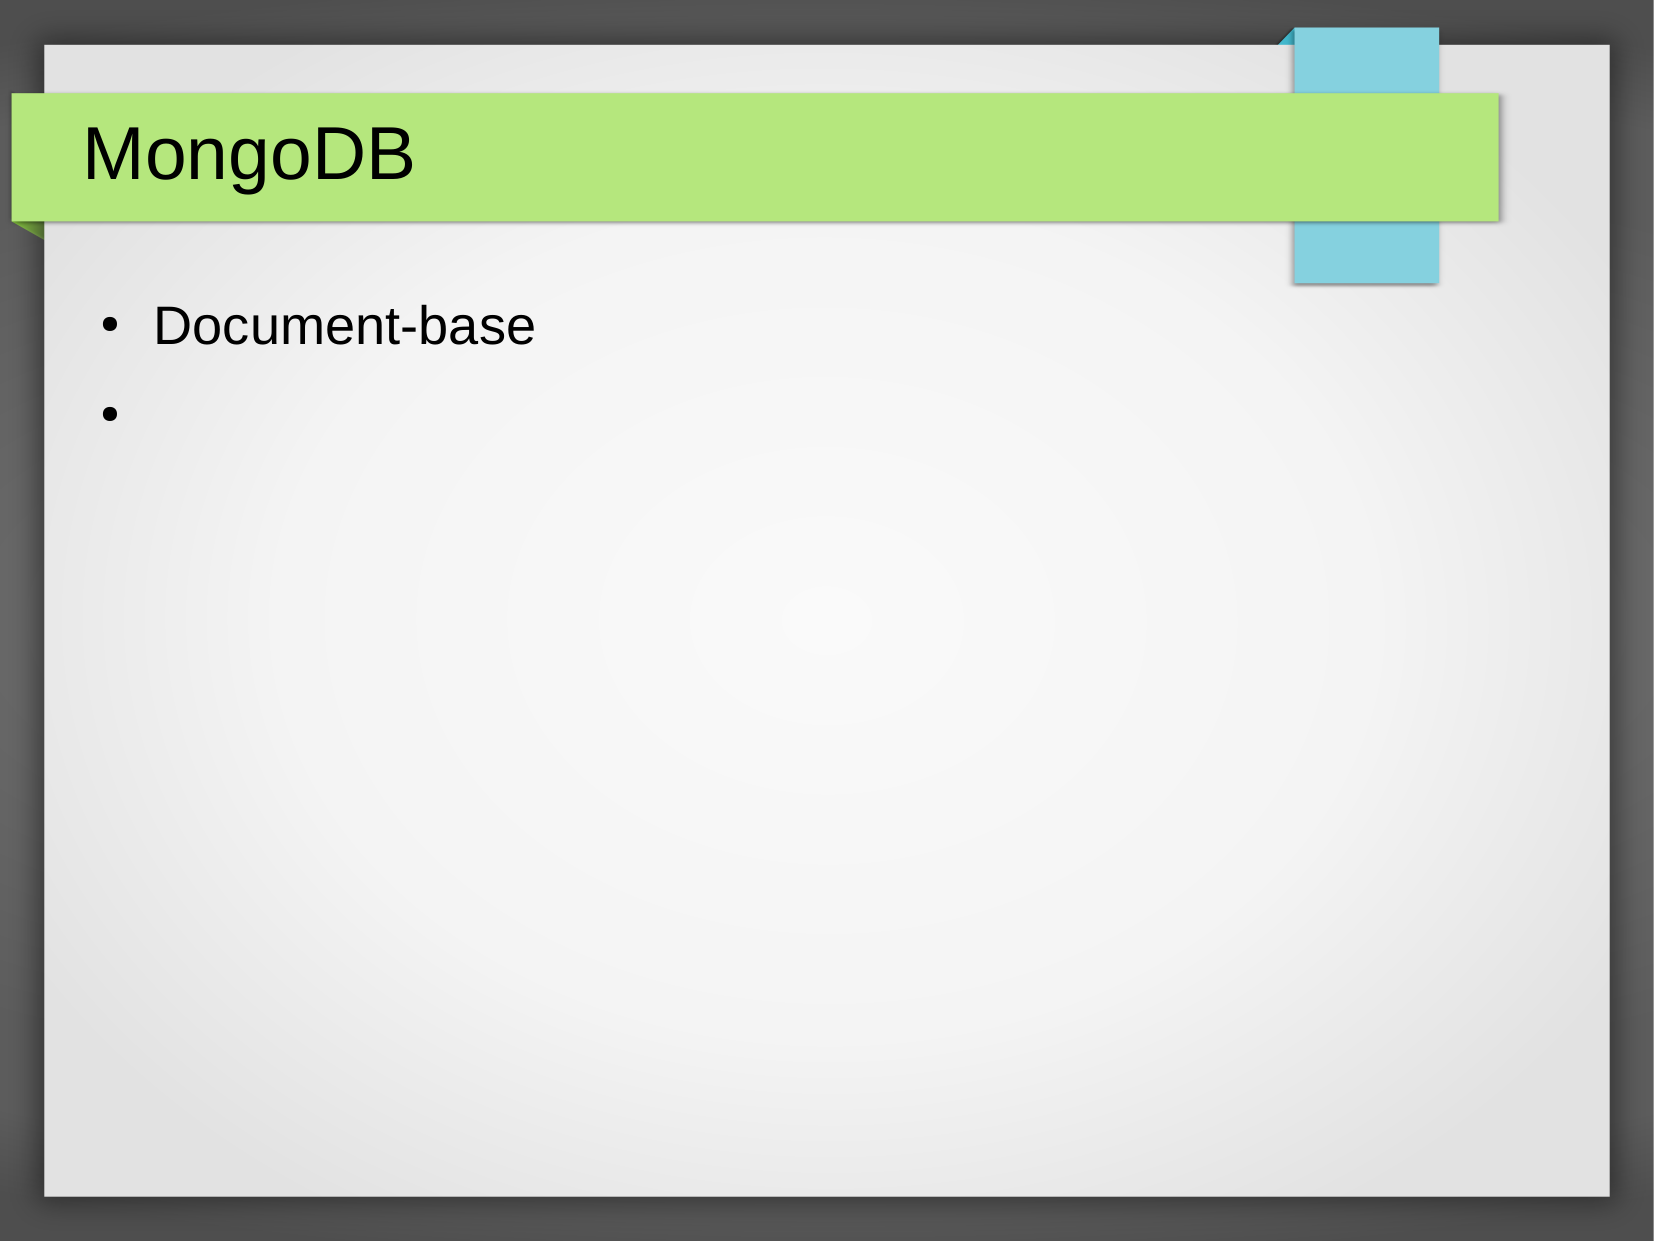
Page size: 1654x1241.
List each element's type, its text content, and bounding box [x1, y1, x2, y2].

picture [0, 0, 1654, 1241]
title MongoDB [82, 94, 1264, 213]
list Document-base [82, 295, 1571, 1015]
